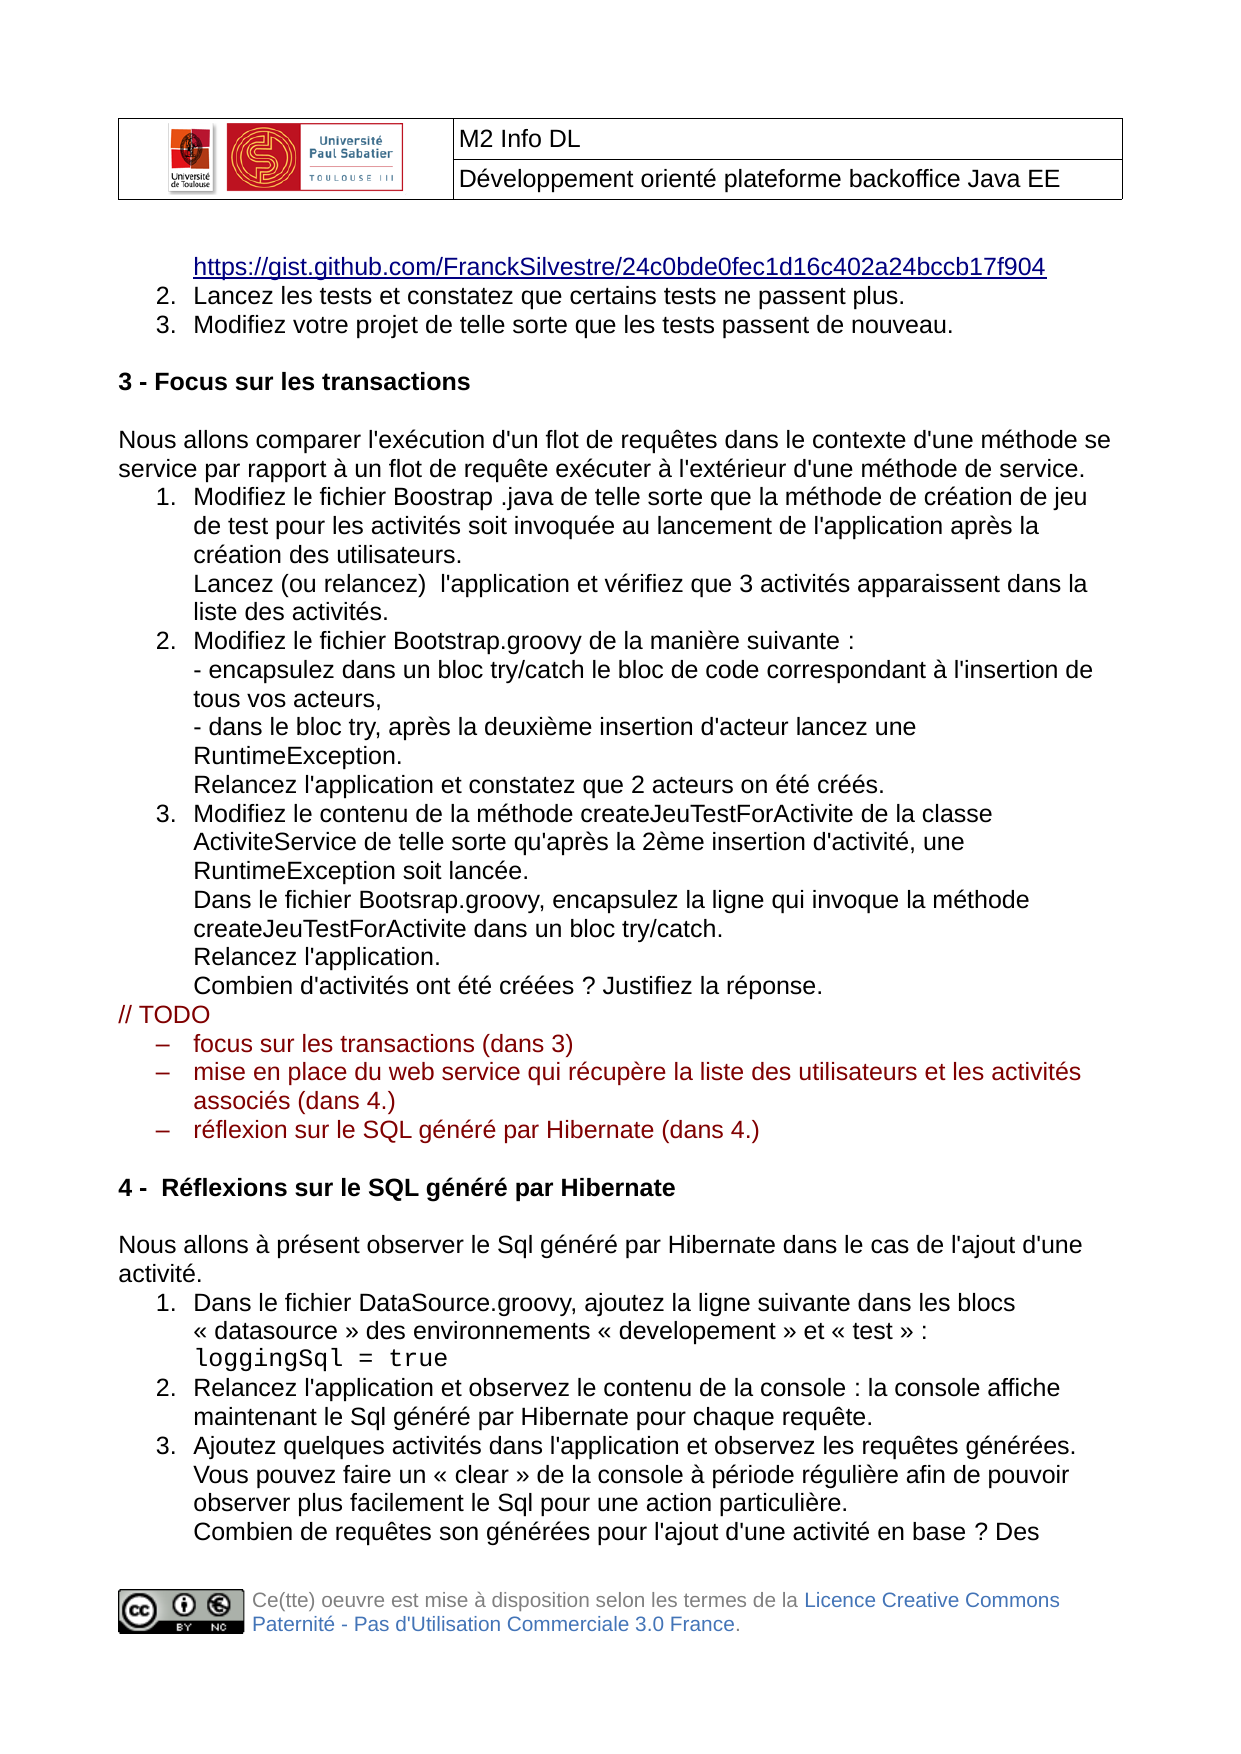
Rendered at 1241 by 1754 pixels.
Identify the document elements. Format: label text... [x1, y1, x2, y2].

list Dans le fichier DataSource.groovy, ajoutez la ligne suivante dans les blocs « datasource » des environnements « developement » et « test » : [156, 1288, 1122, 1345]
text 4 - Réflexions sur le SQL généré par Hibernate [118, 1173, 1122, 1201]
list mise en place du web service qui récupère la liste des utilisateurs et les activités associés (dans 4.) [156, 1057, 1122, 1115]
picture [164, 123, 407, 195]
list Modifiez le fichier Bootstrap.groovy de la manière suivante : [156, 626, 1122, 655]
list https://gist.github.com/FranckSilvestre/24c0bde0fec1d16c402a24bccb17f904 [156, 252, 1122, 281]
text // TODO [118, 1000, 1122, 1028]
picture [118, 1589, 245, 1634]
list loggingSql = true [156, 1345, 1122, 1373]
list Combien d'activités ont été créées ? Justifiez la réponse. [156, 971, 1122, 1000]
list Modifiez votre projet de telle sorte que les tests passent de nouveau. [156, 310, 1122, 338]
list Relancez l'application et constatez que 2 acteurs on été créés. [156, 770, 1122, 798]
text Nous allons comparer l'exécution d'un flot de requêtes dans le contexte d'une méthode se service par rapport à un flot de requête exécuter à l'extérieur d'une méthode de service. [118, 425, 1122, 482]
list Relancez l'application. [156, 942, 1122, 971]
text 3 - Focus sur les transactions [118, 367, 1122, 396]
list focus sur les transactions (dans 3) [156, 1028, 1122, 1057]
list Ajoutez quelques activités dans l'application et observez les requêtes générées. Vous pouvez faire un « clear » de la console à période régulière afin de pouvoir observer plus facilement le Sql pour une action particulière. Combien de requêtes son générées pour l'ajout d'une activité en base ? Des [156, 1431, 1122, 1546]
list - encapsulez dans un bloc try/catch le bloc de code correspondant à l'insertion de tous vos acteurs, [156, 655, 1122, 712]
list Relancez l'application et observez le contenu de la console : la console affiche maintenant le Sql généré par Hibernate pour chaque requête. [156, 1373, 1122, 1431]
list Modifiez le fichier Boostrap .java de telle sorte que la méthode de création de jeu de test pour les activités soit invoquée au lancement de l'application après la création des utilisateurs. [156, 482, 1122, 568]
list Lancez les tests et constatez que certains tests ne passent plus. [156, 281, 1122, 310]
list Dans le fichier Bootsrap.groovy, encapsulez la ligne qui invoque la méthode createJeuTestForActivite dans un bloc try/catch. [156, 885, 1122, 942]
list - dans le bloc try, après la deuxième insertion d'acteur lancez une RuntimeException. [156, 712, 1122, 770]
list Modifiez le contenu de la méthode createJeuTestForActivite de la classe ActiviteService de telle sorte qu'après la 2ème insertion d'activité, une RuntimeException soit lancée. [156, 798, 1122, 885]
text Nous allons à présent observer le Sql généré par Hibernate dans le cas de l'ajout d'une activité. [118, 1230, 1122, 1288]
list Lancez (ou relancez) l'application et vérifiez que 3 activités apparaissent dans la liste des activités. [156, 568, 1122, 626]
list réflexion sur le SQL généré par Hibernate (dans 4.) [156, 1115, 1122, 1144]
